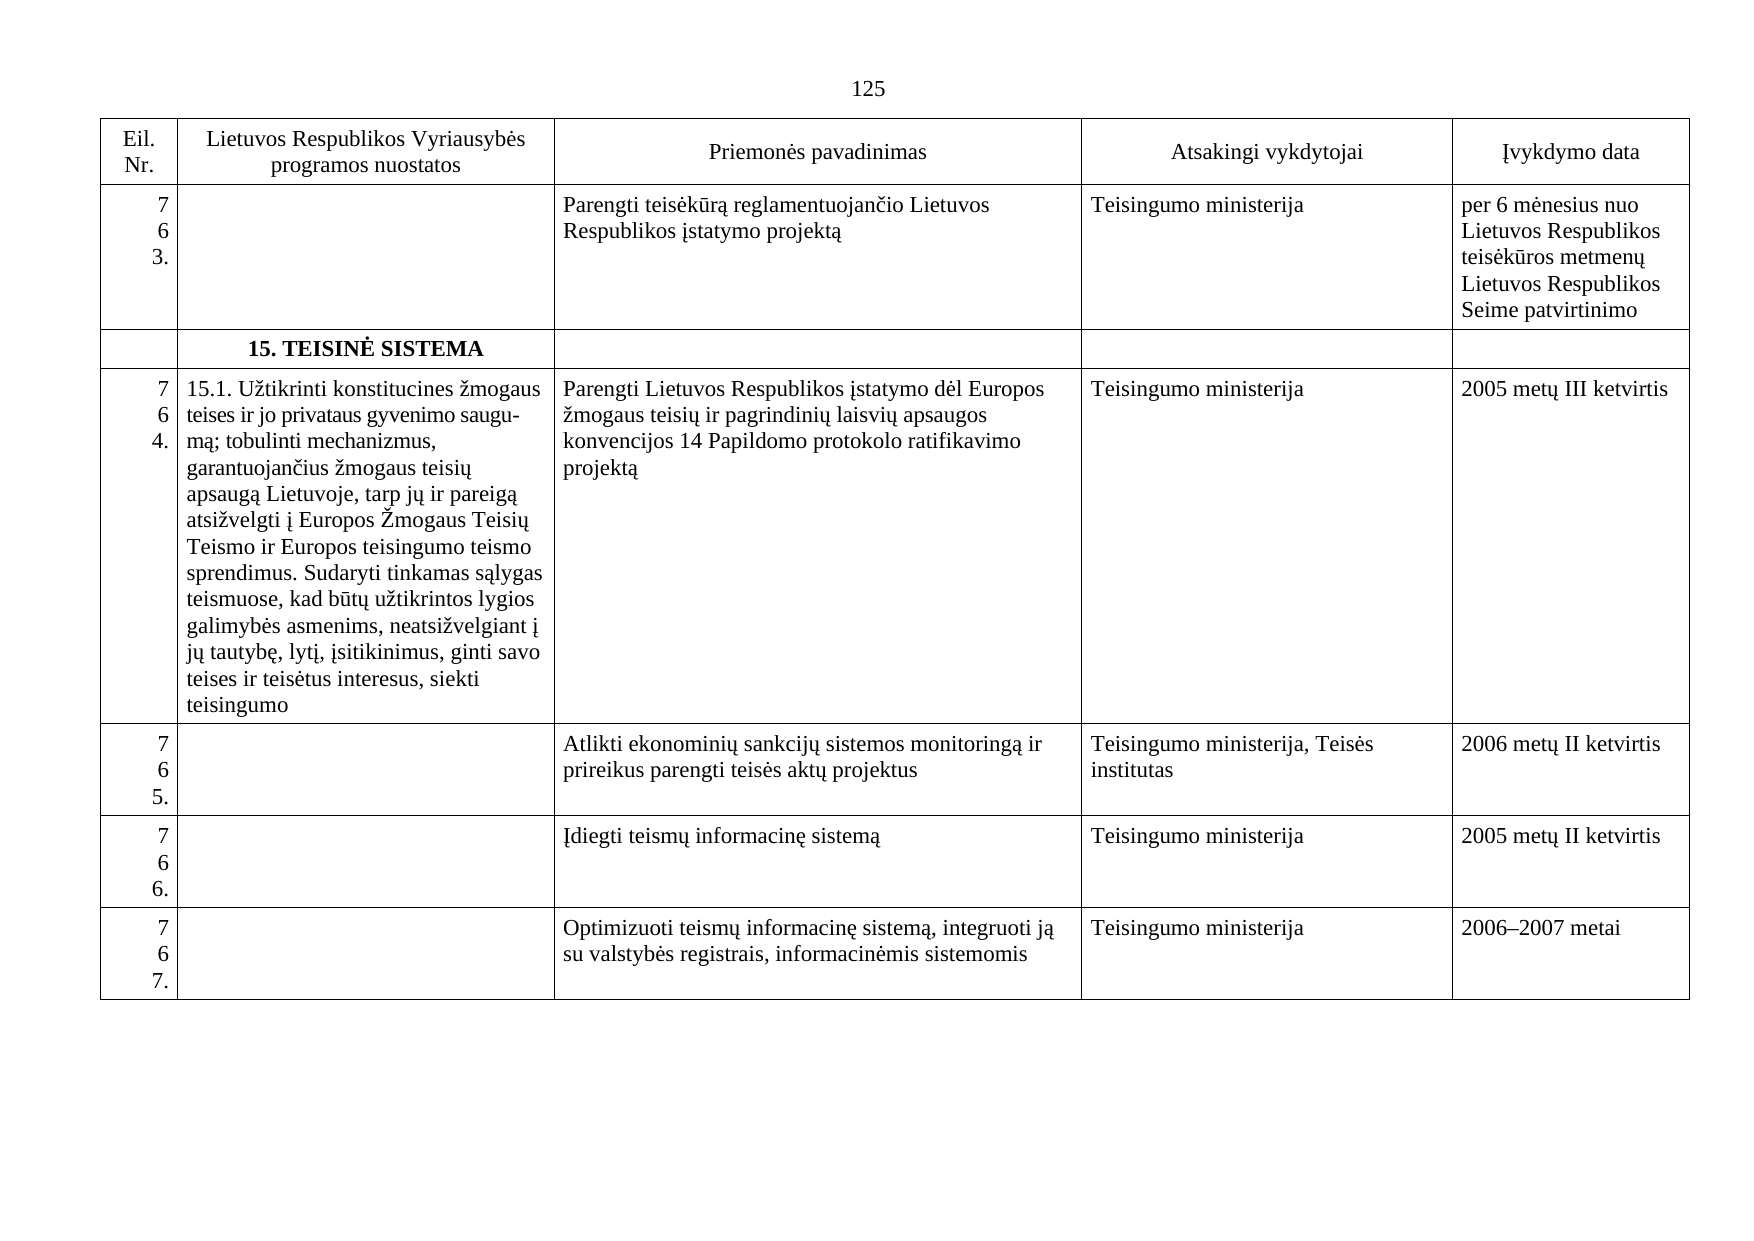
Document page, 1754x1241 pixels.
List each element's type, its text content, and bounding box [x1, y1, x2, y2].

table_header Atsakingi vykdytojai [1082, 119, 1452, 184]
table_cell [1453, 330, 1689, 368]
table_cell [101, 330, 177, 368]
table_cell Teisingumo ministerija [1082, 369, 1452, 723]
table_cell [1082, 330, 1452, 368]
table_header Eil. Nr. [101, 119, 177, 184]
table_cell [1690, 184, 1754, 328]
table_cell [1690, 815, 1754, 907]
table_cell [1690, 907, 1754, 999]
table_cell 15. TEISINĖ SISTEMA [178, 330, 554, 368]
table_cell Teisingumo ministerija [1082, 185, 1452, 328]
table_cell [1690, 329, 1754, 368]
table_cell [1690, 368, 1754, 723]
table_cell 2006 metų II ketvirtis [1453, 724, 1689, 815]
table_cell Atlikti ekonominių sankcijų sistemos monitoringą ir prireikus parengti teisės aktų projektus [555, 724, 1081, 815]
table_header Priemonės pavadinimas [555, 119, 1081, 184]
table_cell [178, 908, 554, 999]
table_cell Parengti teisėkūrą reglamentuojančio Lietuvos Respublikos įstatymo projektą [555, 185, 1081, 328]
table_cell [555, 330, 1081, 368]
table_cell 2005 metų III ketvirtis [1453, 369, 1689, 723]
table_cell [101, 908, 177, 999]
table_cell 15.1. Užtikrinti konstitucines žmogaus teises ir jo privataus gyvenimo saugu­mą; tobulinti mechanizmus, garantuojan­čius žmogaus teisių apsaugą Lietuvoje, tarp jų ir pareigą atsižvelgti į Europos Žmo­gaus Teisių Teismo ir Europos tei­singumo teismo sprendimus. Suda­ryti tinkamas sąlygas teismuose, kad būtų užtikrintos lygios galimybės asmenims, neatsižvelgiant į jų tautybę, lytį, įsitikinimus, ginti savo teises ir teisėtus interesus, siekti teisingumo [178, 369, 554, 723]
table_cell per 6 mėnesius nuo Lietuvos Respublikos teisėkūros metmenų Lietuvos Respublikos Seime patvirtinimo [1453, 185, 1689, 328]
table_cell 2006–2007 metai [1453, 908, 1689, 999]
table_cell [101, 816, 177, 907]
table_cell [101, 185, 177, 328]
table_cell Teisingumo ministerija [1082, 816, 1452, 907]
table_cell Teisingumo ministerija [1082, 908, 1452, 999]
table_cell [101, 369, 177, 723]
table_header Įvykdymo data [1453, 119, 1689, 184]
table_header Lietuvos Respublikos Vyriausybės programos nuostatos [178, 119, 554, 184]
table_cell Parengti Lietuvos Respublikos įstatymo dėl Europos žmogaus teisių ir pagrindinių laisvių apsaugos konvencijos 14 Papildomo protokolo ratifikavimo projektą [555, 369, 1081, 723]
table_cell Teisingumo ministerija, Teisės institutas [1082, 724, 1452, 815]
table_cell Optimizuoti teismų informacinę sistemą, integruoti ją su valstybės registrais, informacinėmis sistemomis [555, 908, 1081, 999]
table_cell [178, 185, 554, 328]
table_cell [101, 724, 177, 815]
table_header [1690, 118, 1754, 184]
table_cell [178, 816, 554, 907]
table_cell 2005 metų II ketvirtis [1453, 816, 1689, 907]
table_cell [1690, 723, 1754, 815]
table_cell Įdiegti teismų informacinę sistemą [555, 816, 1081, 907]
table_cell [178, 724, 554, 815]
